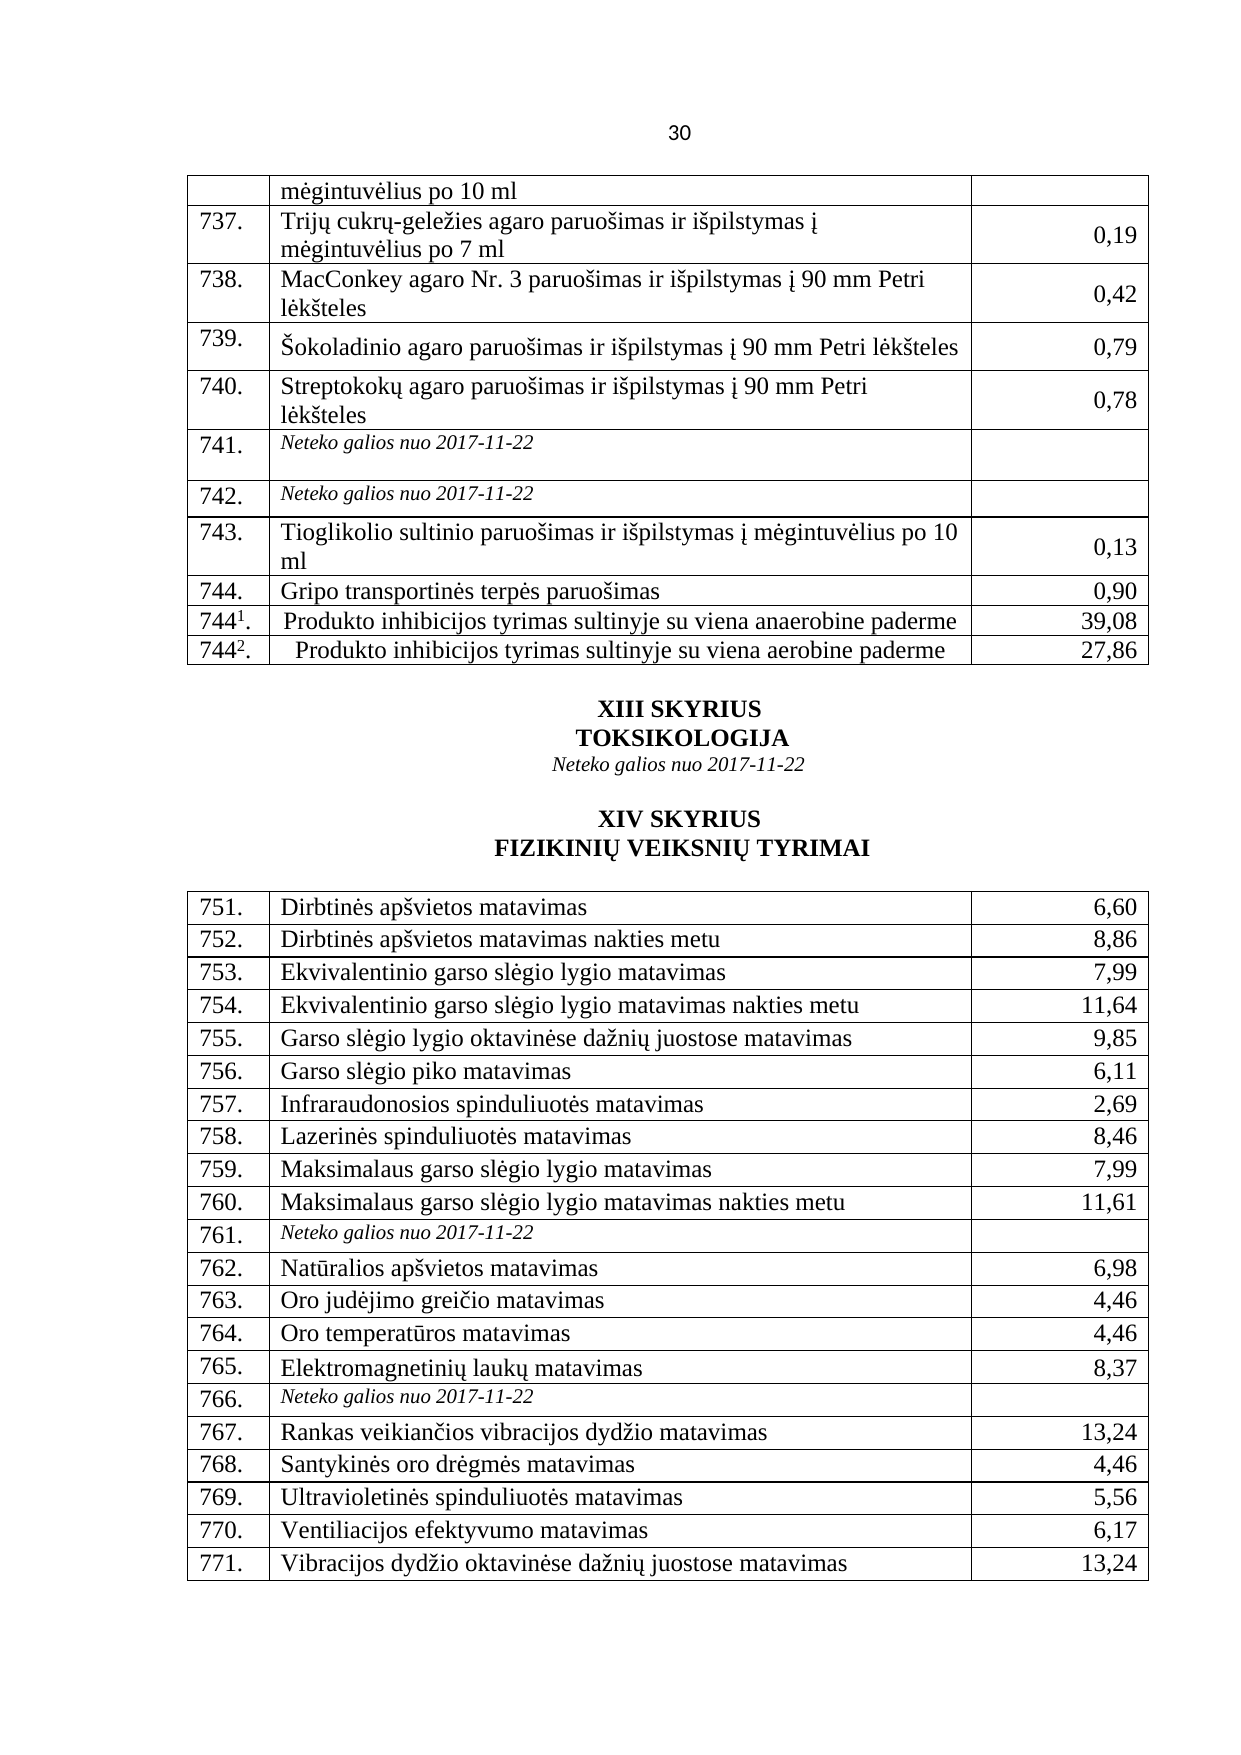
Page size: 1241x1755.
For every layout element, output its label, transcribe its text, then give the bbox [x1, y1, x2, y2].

table_cell Ekvivalentinio garso slėgio lygio matavimas [270, 958, 971, 989]
table_cell [188, 176, 269, 205]
text Neteko galios nuo 2017-11-22 [177, 752, 1181, 776]
table_cell 741. [188, 430, 269, 480]
table_cell 760. [188, 1187, 269, 1219]
table_cell 0,42 [972, 264, 1148, 322]
table_cell Oro temperatūros matavimas [270, 1318, 971, 1350]
table_cell 6,98 [972, 1253, 1148, 1284]
table_header 751. [188, 892, 269, 923]
table_cell Garso slėgio piko matavimas [270, 1056, 971, 1088]
table_cell Streptokokų agaro paruošimas ir išpilstymas į 90 mm Petri lėkšteles [270, 371, 971, 429]
table_cell Vibracijos dydžio oktavinėse dažnių juostose matavimas [270, 1548, 971, 1580]
table_cell 13,24 [972, 1548, 1148, 1580]
table_cell 4,46 [972, 1450, 1148, 1481]
table_cell 7,99 [972, 958, 1148, 989]
table_cell 9,85 [972, 1023, 1148, 1055]
table_cell 5,56 [972, 1483, 1148, 1514]
table_cell 0,19 [972, 206, 1148, 263]
table_cell [972, 176, 1148, 205]
table_cell Santykinės oro drėgmės matavimas [270, 1450, 971, 1481]
table_cell Tioglikolio sultinio paruošimas ir išpilstymas į mėgintuvėlius po 10 ml [270, 518, 971, 575]
table_cell Maksimalaus garso slėgio lygio matavimas [270, 1154, 971, 1186]
table_cell 757. [188, 1089, 269, 1120]
table_cell Lazerinės spinduliuotės matavimas [270, 1121, 971, 1153]
table_cell Produkto inhibicijos tyrimas sultinyje su viena aerobine paderme [270, 636, 971, 664]
table_cell 752. [188, 925, 269, 956]
table_cell 7442. [188, 636, 269, 664]
table_cell 4,46 [972, 1318, 1148, 1350]
table_cell Maksimalaus garso slėgio lygio matavimas nakties metu [270, 1187, 971, 1219]
table_cell 767. [188, 1417, 269, 1448]
table_cell Oro judėjimo greičio matavimas [270, 1286, 971, 1317]
table_cell 13,24 [972, 1417, 1148, 1448]
table_cell Šokoladinio agaro paruošimas ir išpilstymas į 90 mm Petri lėkšteles [270, 323, 971, 370]
table_cell 743. [188, 518, 269, 575]
table_cell 769. [188, 1483, 269, 1514]
table_cell 8,37 [972, 1351, 1148, 1383]
text XIV SKYRIUS [177, 804, 1181, 833]
text TOKSIKOLOGIJA [177, 723, 1181, 752]
table_cell MacConkey agaro Nr. 3 paruošimas ir išpilstymas į 90 mm Petri lėkšteles [270, 264, 971, 322]
table_cell 763. [188, 1286, 269, 1317]
table_cell Ventiliacijos efektyvumo matavimas [270, 1515, 971, 1547]
table_cell Natūralios apšvietos matavimas [270, 1253, 971, 1284]
table_cell Elektromagnetinių laukų matavimas [270, 1351, 971, 1383]
table_cell 0,79 [972, 323, 1148, 370]
table_cell 753. [188, 958, 269, 989]
table_cell [972, 481, 1148, 516]
text XIII SKYRIUS [177, 694, 1181, 723]
table_cell 0,13 [972, 518, 1148, 575]
table_cell 737. [188, 206, 269, 263]
table_cell Ultravioletinės spinduliuotės matavimas [270, 1483, 971, 1514]
table_cell 8,86 [972, 925, 1148, 956]
table_cell 770. [188, 1515, 269, 1547]
table_cell [972, 1384, 1148, 1416]
table_cell 761. [188, 1220, 269, 1252]
table_cell Dirbtinės apšvietos matavimas nakties metu [270, 925, 971, 956]
table_cell Neteko galios nuo 2017-11-22 [270, 481, 971, 516]
table_cell 766. [188, 1384, 269, 1416]
table_cell Garso slėgio lygio oktavinėse dažnių juostose matavimas [270, 1023, 971, 1055]
table_cell 6,11 [972, 1056, 1148, 1088]
table_cell [972, 430, 1148, 480]
table_cell 744. [188, 576, 269, 605]
table_cell mėgintuvėlius po 10 ml [270, 176, 971, 205]
table_cell 8,46 [972, 1121, 1148, 1153]
table_cell Neteko galios nuo 2017-11-22 [270, 1384, 971, 1416]
table_cell 759. [188, 1154, 269, 1186]
table_cell Rankas veikiančios vibracijos dydžio matavimas [270, 1417, 971, 1448]
table_cell 755. [188, 1023, 269, 1055]
text FIZIKINIŲ VEIKSNIŲ TYRIMAI [177, 833, 1181, 862]
table_cell Neteko galios nuo 2017-11-22 [270, 1220, 971, 1252]
table_cell [972, 1220, 1148, 1252]
table_cell Produkto inhibicijos tyrimas sultinyje su viena anaerobine paderme [270, 606, 971, 634]
table_cell 758. [188, 1121, 269, 1153]
table_cell 742. [188, 481, 269, 516]
table_cell 11,64 [972, 990, 1148, 1022]
table_cell 7,99 [972, 1154, 1148, 1186]
table_cell 39,08 [972, 606, 1148, 634]
table_cell 7441. [188, 606, 269, 634]
table_cell 0,78 [972, 371, 1148, 429]
table_cell 768. [188, 1450, 269, 1481]
table_cell 762. [188, 1253, 269, 1284]
table_cell 6,17 [972, 1515, 1148, 1547]
table_header Dirbtinės apšvietos matavimas [270, 892, 971, 923]
table_cell Infraraudonosios spinduliuotės matavimas [270, 1089, 971, 1120]
table_cell 764. [188, 1318, 269, 1350]
table_cell 765. [188, 1351, 269, 1383]
table_cell 4,46 [972, 1286, 1148, 1317]
table_cell 739. [188, 323, 269, 370]
table_cell 2,69 [972, 1089, 1148, 1120]
table_cell 771. [188, 1548, 269, 1580]
table_cell Ekvivalentinio garso slėgio lygio matavimas nakties metu [270, 990, 971, 1022]
table_cell 740. [188, 371, 269, 429]
table_cell 756. [188, 1056, 269, 1088]
table_cell 27,86 [972, 636, 1148, 664]
table_cell 754. [188, 990, 269, 1022]
table_cell Gripo transportinės terpės paruošimas [270, 576, 971, 605]
table_cell Neteko galios nuo 2017-11-22 [270, 430, 971, 480]
table_cell 11,61 [972, 1187, 1148, 1219]
table_cell 738. [188, 264, 269, 322]
table_header 6,60 [972, 892, 1148, 923]
table_cell 0,90 [972, 576, 1148, 605]
table_cell Trijų cukrų-geležies agaro paruošimas ir išpilstymas į mėgintuvėlius po 7 ml [270, 206, 971, 263]
